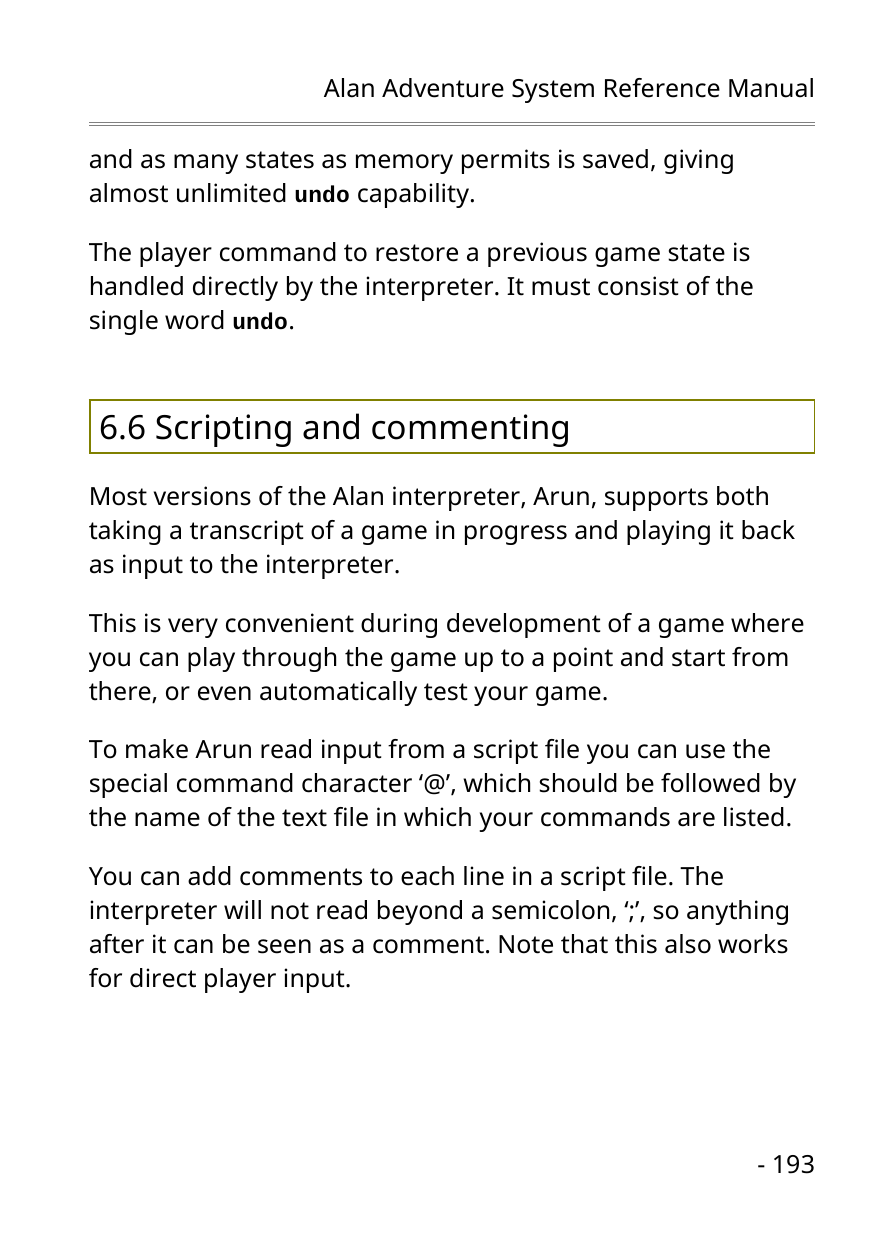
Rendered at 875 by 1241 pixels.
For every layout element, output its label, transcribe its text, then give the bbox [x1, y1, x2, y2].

subtitle Scripting and commenting [91, 401, 814, 452]
text This is very convenient during development of a game where you can play through the game up to a point and start from there, or even automatically test your game. [88, 606, 815, 707]
text You can add comments to each line in a script file. The interpreter will not read beyond a semicolon, ‘;’, so anything after it can be seen as a comment. Note that this also works for direct player input. [88, 859, 815, 995]
text The player command to restore a previous game state is handled directly by the interpreter. It must consist of the single word undo. [88, 235, 815, 337]
text Most versions of the Alan interpreter, Arun, supports both taking a transcript of a game in progress and playing it back as input to the interpreter. [88, 479, 815, 581]
text To make Arun read input from a script file you can use the special command character ‘@’, which should be followed by the name of the text file in which your commands are listed. [88, 732, 815, 834]
text and as many states as memory permits is saved, giving almost unlimited undo capability. [88, 142, 815, 210]
